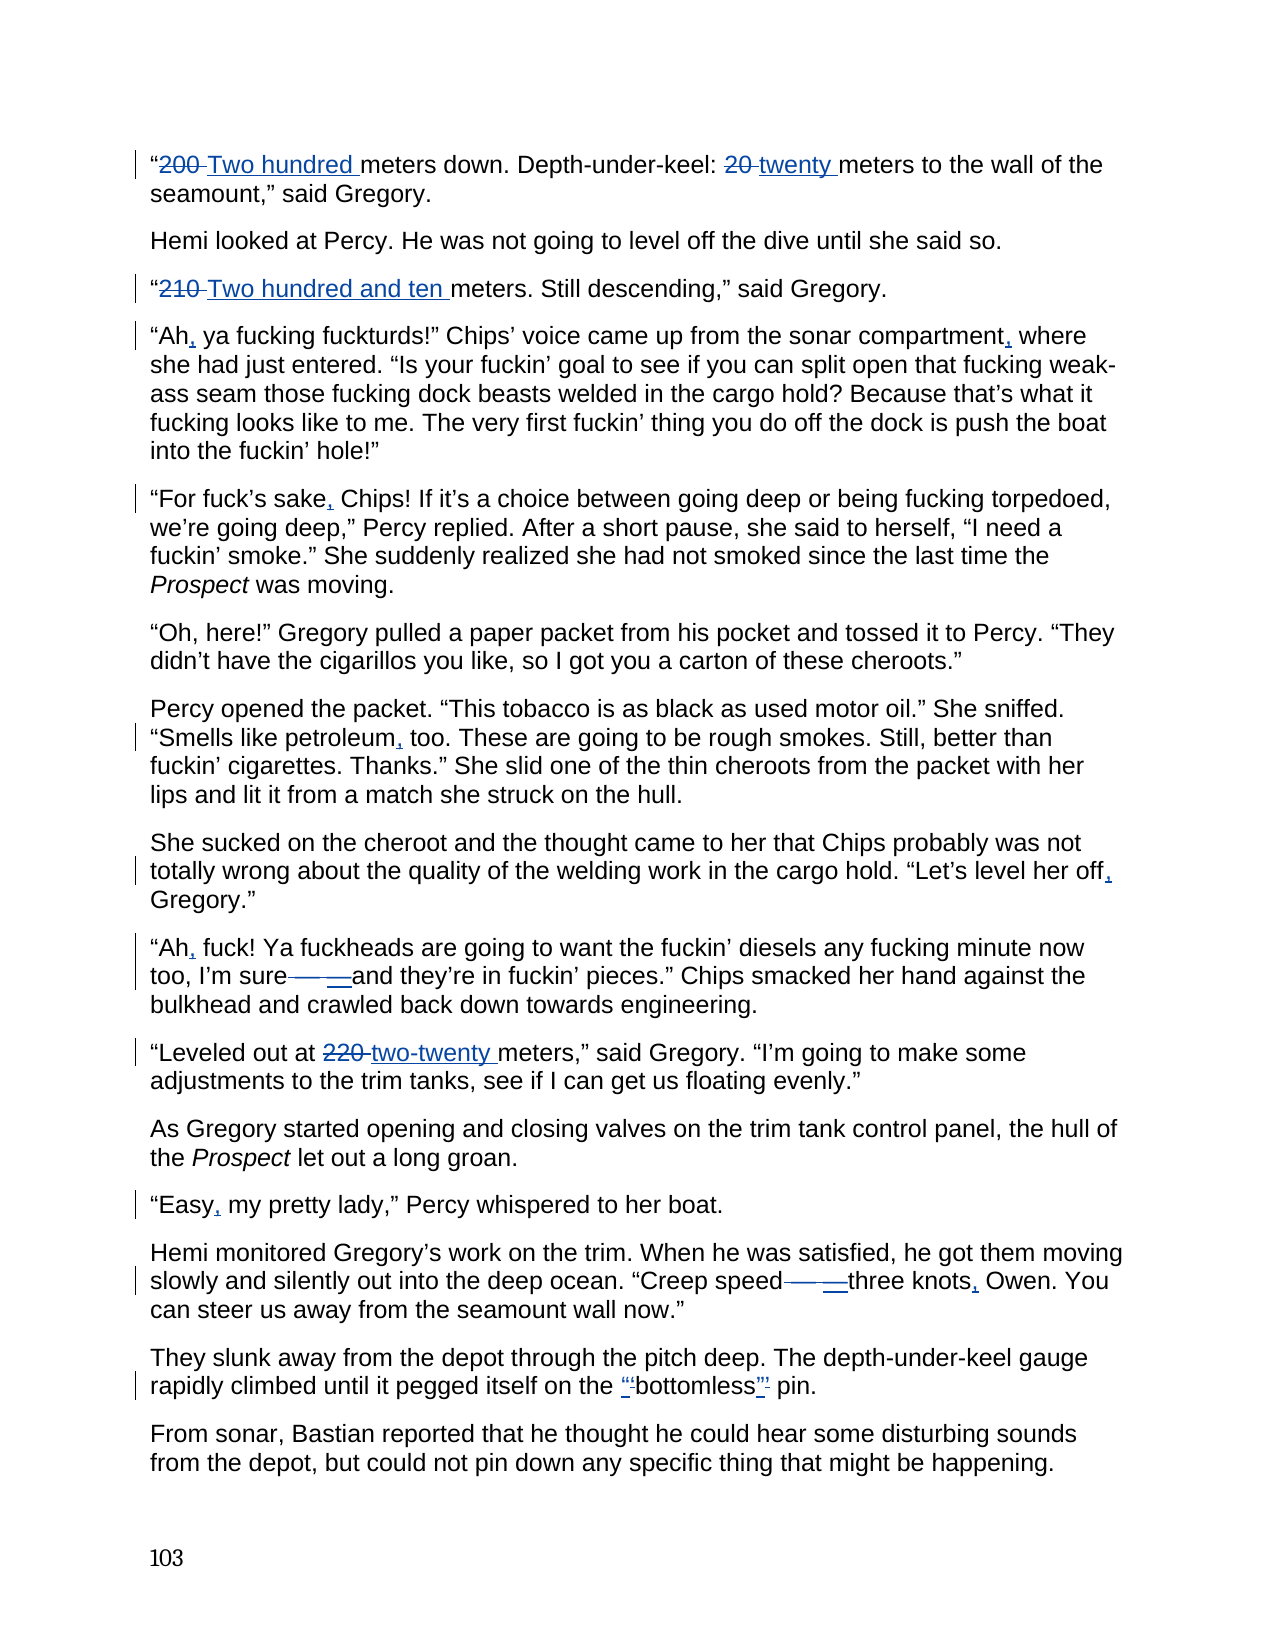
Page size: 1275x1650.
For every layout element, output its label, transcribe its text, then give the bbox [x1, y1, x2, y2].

text “Leveled out at two-twenty meters,” said Gregory. “I’m going to make some adjustments to the trim tanks, see if I can get us floating evenly.” [150, 1037, 1125, 1095]
text “Two hundred meters down. Depth-under-keel: twenty meters to the wall of the seamount,” said Gregory. [150, 150, 1125, 207]
text As Gregory started opening and closing valves on the trim tank control panel, the hull of the Prospect let out a long groan. [150, 1114, 1125, 1171]
text Hemi looked at Percy. He was not going to level off the dive until she said so. [150, 226, 1125, 255]
text From sonar, Bastian reported that he thought he could hear some disturbing sounds from the depot, but could not pin down any specific thing that might be happening. [150, 1419, 1125, 1476]
text “Ah, fuck! Ya fuckheads are going to want the fuckin’ diesels any fucking minute now too, I’m sure—and they’re in fuckin’ pieces.” Chips smacked her hand against the bulkhead and crawled back down towards engineering. [150, 932, 1125, 1019]
text They slunk away from the depot through the pitch deep. The depth-under-keel gauge rapidly climbed until it pegged itself on the “bottomless” pin. [150, 1342, 1125, 1400]
text “Ah, ya fucking fuckturds!” Chips’ voice came up from the sonar compartment, where she had just entered. “Is your fuckin’ goal to see if you can split open that fucking weak-ass seam those fucking dock beasts welded in the cargo hold? Because that’s what it fucking looks like to me. The very first fuckin’ thing you do off the dock is push the boat into the fuckin’ hole!” [150, 321, 1125, 465]
text She sucked on the cheroot and the thought came to her that Chips probably was not totally wrong about the quality of the welding work in the cargo hold. “Let’s level her off, Gregory.” [150, 827, 1125, 914]
text “Oh, here!” Gregory pulled a paper packet from his pocket and tossed it to Percy. “They didn’t have the cigarillos you like, so I got you a carton of these cheroots.” [150, 617, 1125, 675]
text Percy opened the packet. “This tobacco is as black as used motor oil.” She sniffed. “Smells like petroleum, too. These are going to be rough smokes. Still, better than fuckin’ cigarettes. Thanks.” She slid one of the thin cheroots from the packet with her lips and lit it from a match she struck on the hull. [150, 694, 1125, 809]
text “Two hundred and ten meters. Still descending,” said Gregory. [150, 274, 1125, 302]
text “Easy, my pretty lady,” Percy whispered to her boat. [150, 1190, 1125, 1219]
text “For fuck’s sake, Chips! If it’s a choice between going deep or being fucking torpedoed, we’re going deep,” Percy replied. After a short pause, she said to herself, “I need a fuckin’ smoke.” She suddenly realized she had not smoked since the last time the Prospect was moving. [150, 484, 1125, 599]
text Hemi monitored Gregory’s work on the trim. When he was satisfied, he got them moving slowly and silently out into the deep ocean. “Creep speed—three knots, Owen. You can steer us away from the seamount wall now.” [150, 1237, 1125, 1324]
